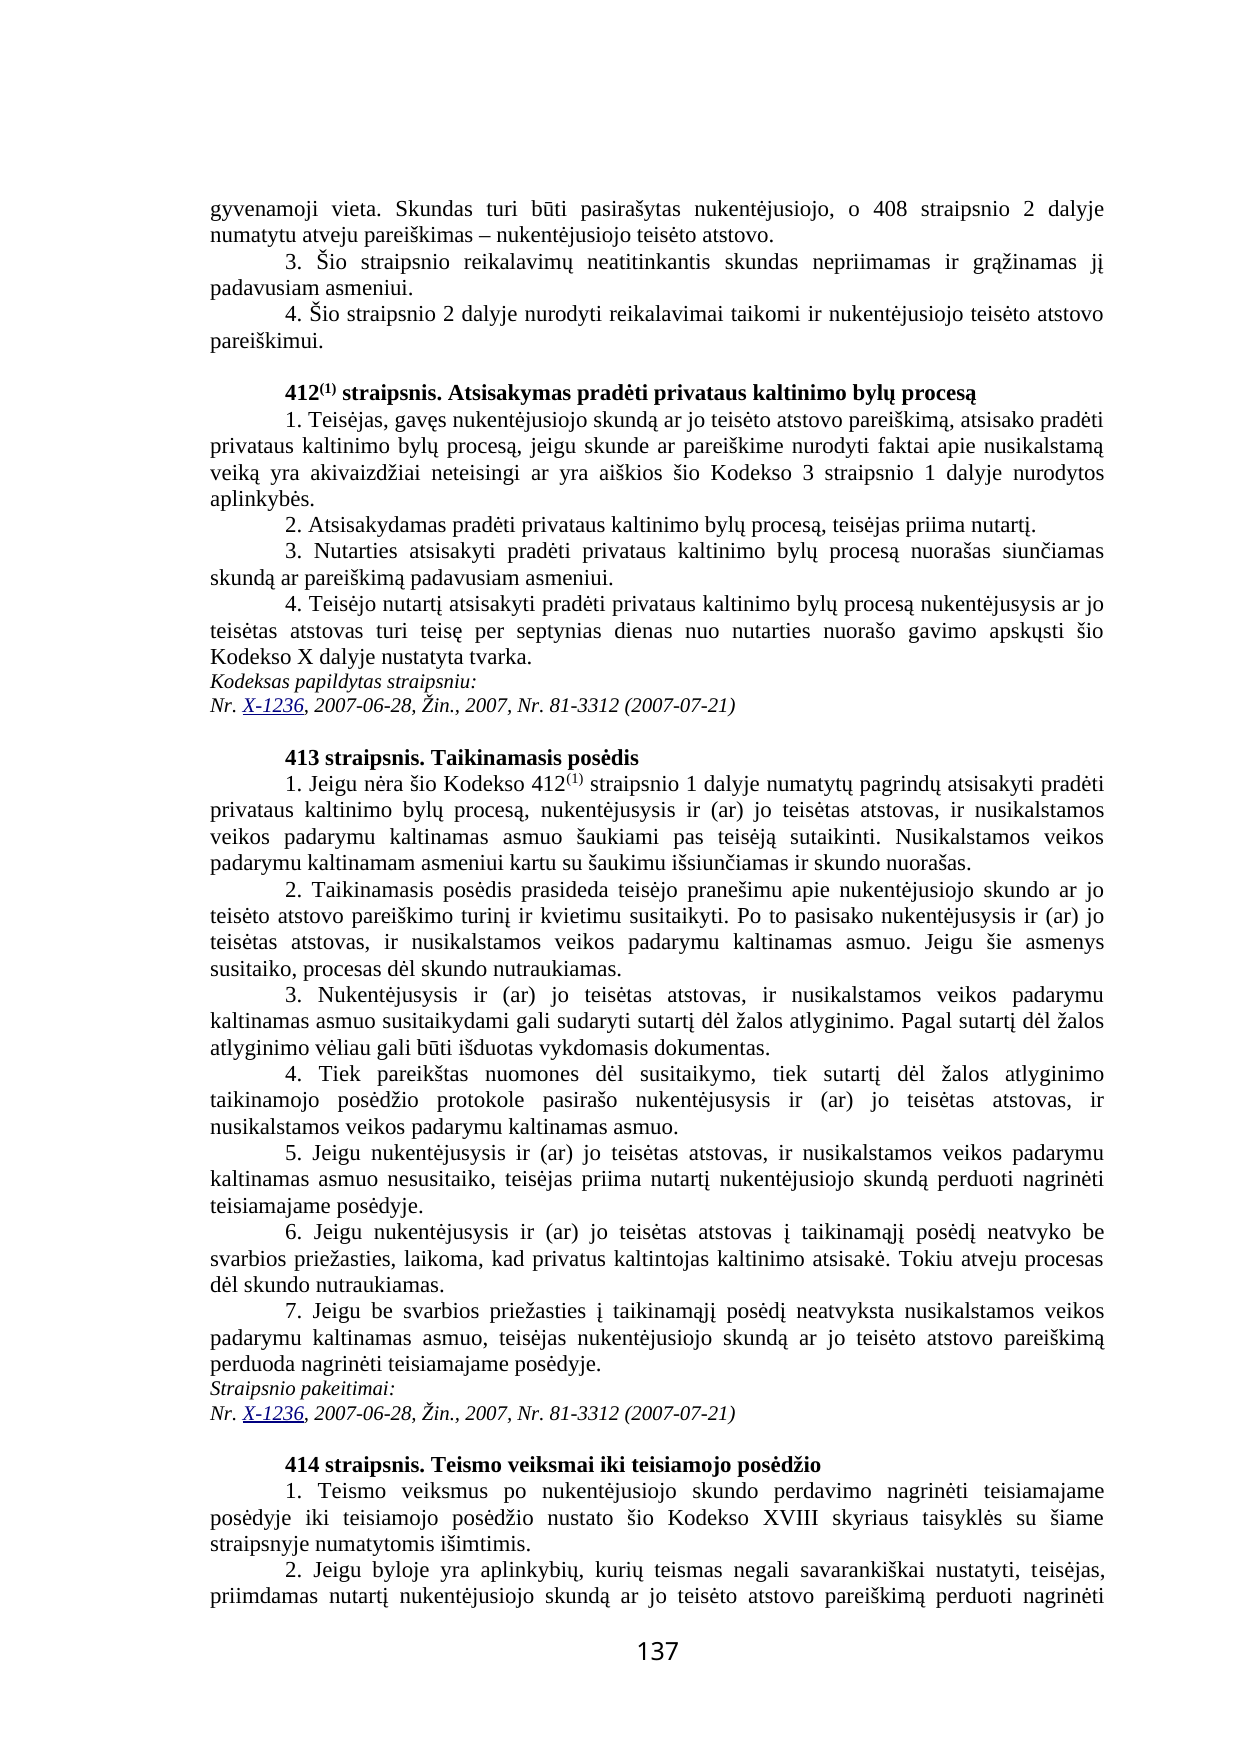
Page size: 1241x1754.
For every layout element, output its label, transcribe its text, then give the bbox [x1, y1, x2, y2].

text 1. Jeigu nėra šio Kodekso 412(1) straipsnio 1 dalyje numatytų pagrindų atsisakyti pradėti privataus kaltinimo bylų procesą, nukentėjusysis ir (ar) jo teisėtas atstovas, ir nusikalstamos veikos padarymu kaltinamas asmuo šaukiami pas teisėją sutaikinti. Nusikalstamos veikos padarymu kaltinamam asmeniui kartu su šaukimu išsiunčiamas ir skundo nuorašas. [210, 770, 1106, 876]
text gyvenamoji vieta. Skundas turi būti pasirašytas nukentėjusiojo, o 408 straipsnio 2 dalyje numatytu atveju pareiškimas – nukentėjusiojo teisėto atstovo. [210, 195, 1106, 248]
text 3. Šio straipsnio reikalavimų neatitinkantis skundas nepriimamas ir grąžinamas jį padavusiam asmeniui. [210, 248, 1106, 300]
text 414 straipsnis. Teismo veiksmai iki teisiamojo posėdžio [210, 1451, 1106, 1477]
text 1. Teismo veiksmus po nukentėjusiojo skundo perdavimo nagrinėti teisiamajame posėdyje iki teisiamojo posėdžio nustato šio Kodekso XVIII skyriaus taisyklės su šiame straipsnyje numatytomis išimtimis. [210, 1477, 1106, 1556]
text 2. Taikinamasis posėdis prasideda teisėjo pranešimu apie nukentėjusiojo skundo ar jo teisėto atstovo pareiškimo turinį ir kvietimu susitaikyti. Po to pasisako nukentėjusysis ir (ar) jo teisėtas atstovas, ir nusikalstamos veikos padarymu kaltinamas asmuo. Jeigu šie asmenys susitaiko, procesas dėl skundo nutraukiamas. [210, 876, 1106, 981]
text 412(1) straipsnis. Atsisakymas pradėti privataus kaltinimo bylų procesą [210, 379, 1106, 406]
text 4. Šio straipsnio 2 dalyje nurodyti reikalavimai taikomi ir nukentėjusiojo teisėto atstovo pareiškimui. [210, 300, 1106, 353]
text 4. Teisėjo nutartį atsisakyti pradėti privataus kaltinimo bylų procesą nukentėjusysis ar jo teisėtas atstovas turi teisę per septynias dienas nuo nutarties nuorašo gavimo apskųsti šio Kodekso X dalyje nustatyta tvarka. [210, 590, 1106, 669]
text 2. Atsisakydamas pradėti privataus kaltinimo bylų procesą, teisėjas priima nutartį. [210, 511, 1106, 538]
text Nr. X-1236, 2007-06-28, Žin., 2007, Nr. 81-3312 (2007-07-21) [210, 693, 1106, 717]
text Kodeksas papildytas straipsniu: [210, 669, 1106, 693]
text 5. Jeigu nukentėjusysis ir (ar) jo teisėtas atstovas, ir nusikalstamos veikos padarymu kaltinamas asmuo nesusitaiko, teisėjas priima nutartį nukentėjusiojo skundą perduoti nagrinėti teisiamajame posėdyje. [210, 1139, 1106, 1218]
text 4. Tiek pareikštas nuomones dėl susitaikymo, tiek sutartį dėl žalos atlyginimo taikinamojo posėdžio protokole pasirašo nukentėjusysis ir (ar) jo teisėtas atstovas, ir nusikalstamos veikos padarymu kaltinamas asmuo. [210, 1060, 1106, 1139]
text 2. Jeigu byloje yra aplinkybių, kurių teismas negali savarankiškai nustatyti, teisėjas, priimdamas nutartį nukentėjusiojo skundą ar jo teisėto atstovo pareiškimą perduoti nagrinėti [210, 1556, 1106, 1609]
text 413 straipsnis. Taikinamasis posėdis [210, 744, 1106, 770]
text Nr. X-1236, 2007-06-28, Žin., 2007, Nr. 81-3312 (2007-07-21) [210, 1400, 1106, 1424]
text Straipsnio pakeitimai: [210, 1376, 1106, 1400]
text 7. Jeigu be svarbios priežasties į taikinamąjį posėdį neatvyksta nusikalstamos veikos padarymu kaltinamas asmuo, teisėjas nukentėjusiojo skundą ar jo teisėto atstovo pareiškimą perduoda nagrinėti teisiamajame posėdyje. [210, 1297, 1106, 1376]
text 3. Nukentėjusysis ir (ar) jo teisėtas atstovas, ir nusikalstamos veikos padarymu kaltinamas asmuo susitaikydami gali sudaryti sutartį dėl žalos atlyginimo. Pagal sutartį dėl žalos atlyginimo vėliau gali būti išduotas vykdomasis dokumentas. [210, 981, 1106, 1060]
text 6. Jeigu nukentėjusysis ir (ar) jo teisėtas atstovas į taikinamąjį posėdį neatvyko be svarbios priežasties, laikoma, kad privatus kaltintojas kaltinimo atsisakė. Tokiu atveju procesas dėl skundo nutraukiamas. [210, 1218, 1106, 1297]
text 3. Nutarties atsisakyti pradėti privataus kaltinimo bylų procesą nuorašas siunčiamas skundą ar pareiškimą padavusiam asmeniui. [210, 538, 1106, 590]
text 1. Teisėjas, gavęs nukentėjusiojo skundą ar jo teisėto atstovo pareiškimą, atsisako pradėti privataus kaltinimo bylų procesą, jeigu skunde ar pareiškime nurodyti faktai apie nusikalstamą veiką yra akivaizdžiai neteisingi ar yra aiškios šio Kodekso 3 straipsnio 1 dalyje nurodytos aplinkybės. [210, 406, 1106, 511]
